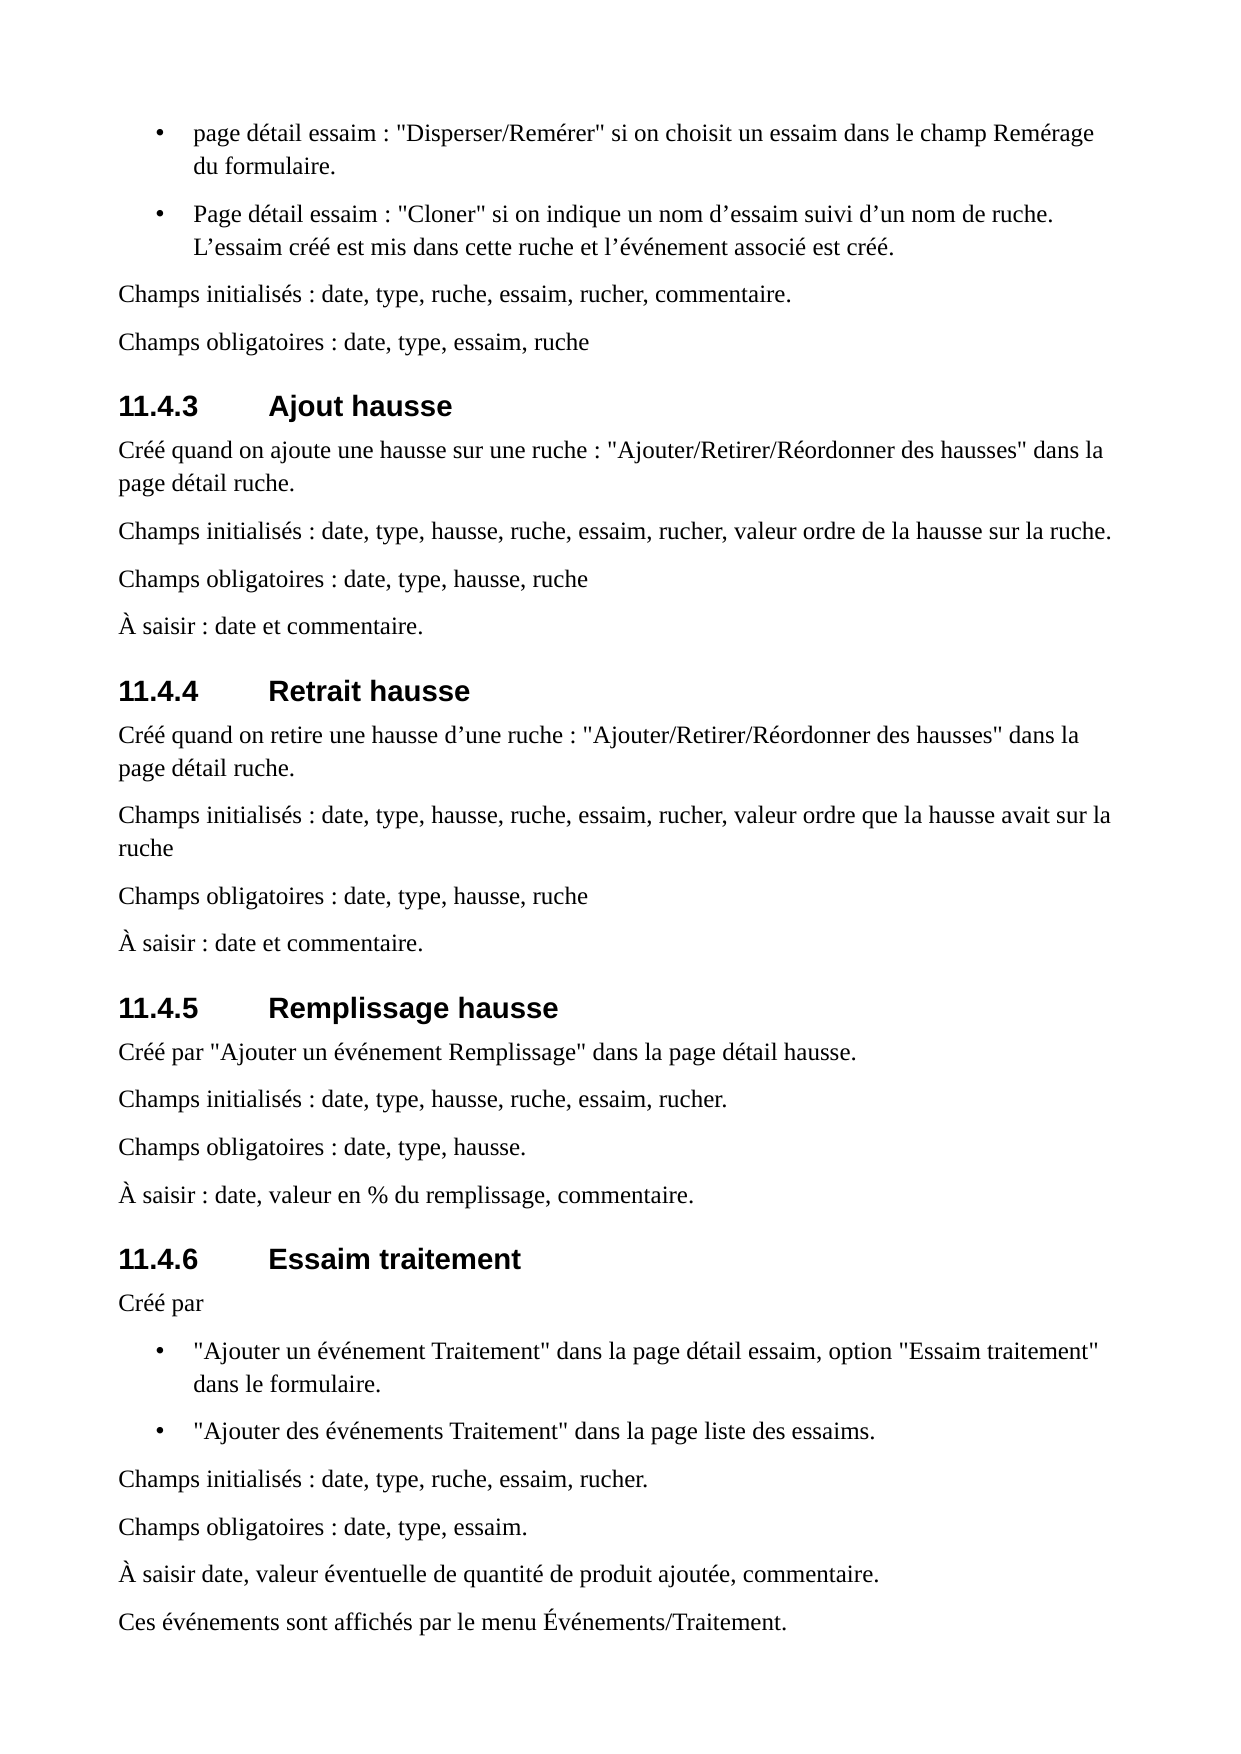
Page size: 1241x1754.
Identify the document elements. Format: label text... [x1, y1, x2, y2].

text Champs obligatoires : date, type, hausse. [118, 1132, 1122, 1161]
list Page détail essaim : "Cloner" si on indique un nom d’essaim suivi d’un nom de ruche. L’essaim créé est mis dans cette ruche et l’événement associé est créé. [156, 199, 1122, 261]
text Créé quand on retire une hausse d’une ruche : "Ajouter/Retirer/Réordonner des hausses" dans la page détail ruche. [118, 720, 1122, 781]
text Champs obligatoires : date, type, hausse, ruche [118, 881, 1122, 910]
text Champs obligatoires : date, type, hausse, ruche [118, 564, 1122, 592]
text À saisir : date et commentaire. [118, 928, 1122, 957]
subtitle Retrait hausse [118, 673, 1122, 707]
text Champs obligatoires : date, type, essaim. [118, 1512, 1122, 1540]
subtitle Ajout hausse [118, 389, 1122, 423]
text À saisir date, valeur éventuelle de quantité de produit ajoutée, commentaire. [118, 1559, 1122, 1588]
text Champs initialisés : date, type, hausse, ruche, essaim, rucher. [118, 1084, 1122, 1113]
text Créé par "Ajouter un événement Remplissage" dans la page détail hausse. [118, 1037, 1122, 1066]
text Créé quand on ajoute une hausse sur une ruche : "Ajouter/Retirer/Réordonner des hausses" dans la page détail ruche. [118, 435, 1122, 497]
text Champs initialisés : date, type, hausse, ruche, essaim, rucher, valeur ordre de la hausse sur la ruche. [118, 516, 1122, 545]
text Champs obligatoires : date, type, essaim, ruche [118, 327, 1122, 356]
text Champs initialisés : date, type, hausse, ruche, essaim, rucher, valeur ordre que la hausse avait sur la ruche [118, 800, 1122, 862]
list "Ajouter un événement Traitement" dans la page détail essaim, option "Essaim traitement" dans le formulaire. [156, 1336, 1122, 1398]
text Champs initialisés : date, type, ruche, essaim, rucher. [118, 1464, 1122, 1493]
text À saisir : date, valeur en % du remplissage, commentaire. [118, 1180, 1122, 1208]
text Ces événements sont affichés par le menu Événements/Traitement. [118, 1607, 1122, 1636]
text Champs initialisés : date, type, ruche, essaim, rucher, commentaire. [118, 279, 1122, 308]
list page détail essaim : "Disperser/Remérer" si on choisit un essaim dans le champ Remérage du formulaire. [156, 118, 1122, 180]
list "Ajouter des événements Traitement" dans la page liste des essaims. [156, 1416, 1122, 1445]
subtitle Remplissage hausse [118, 991, 1122, 1024]
subtitle Essaim traitement [118, 1242, 1122, 1276]
text Créé par [118, 1288, 1122, 1317]
text À saisir : date et commentaire. [118, 611, 1122, 640]
